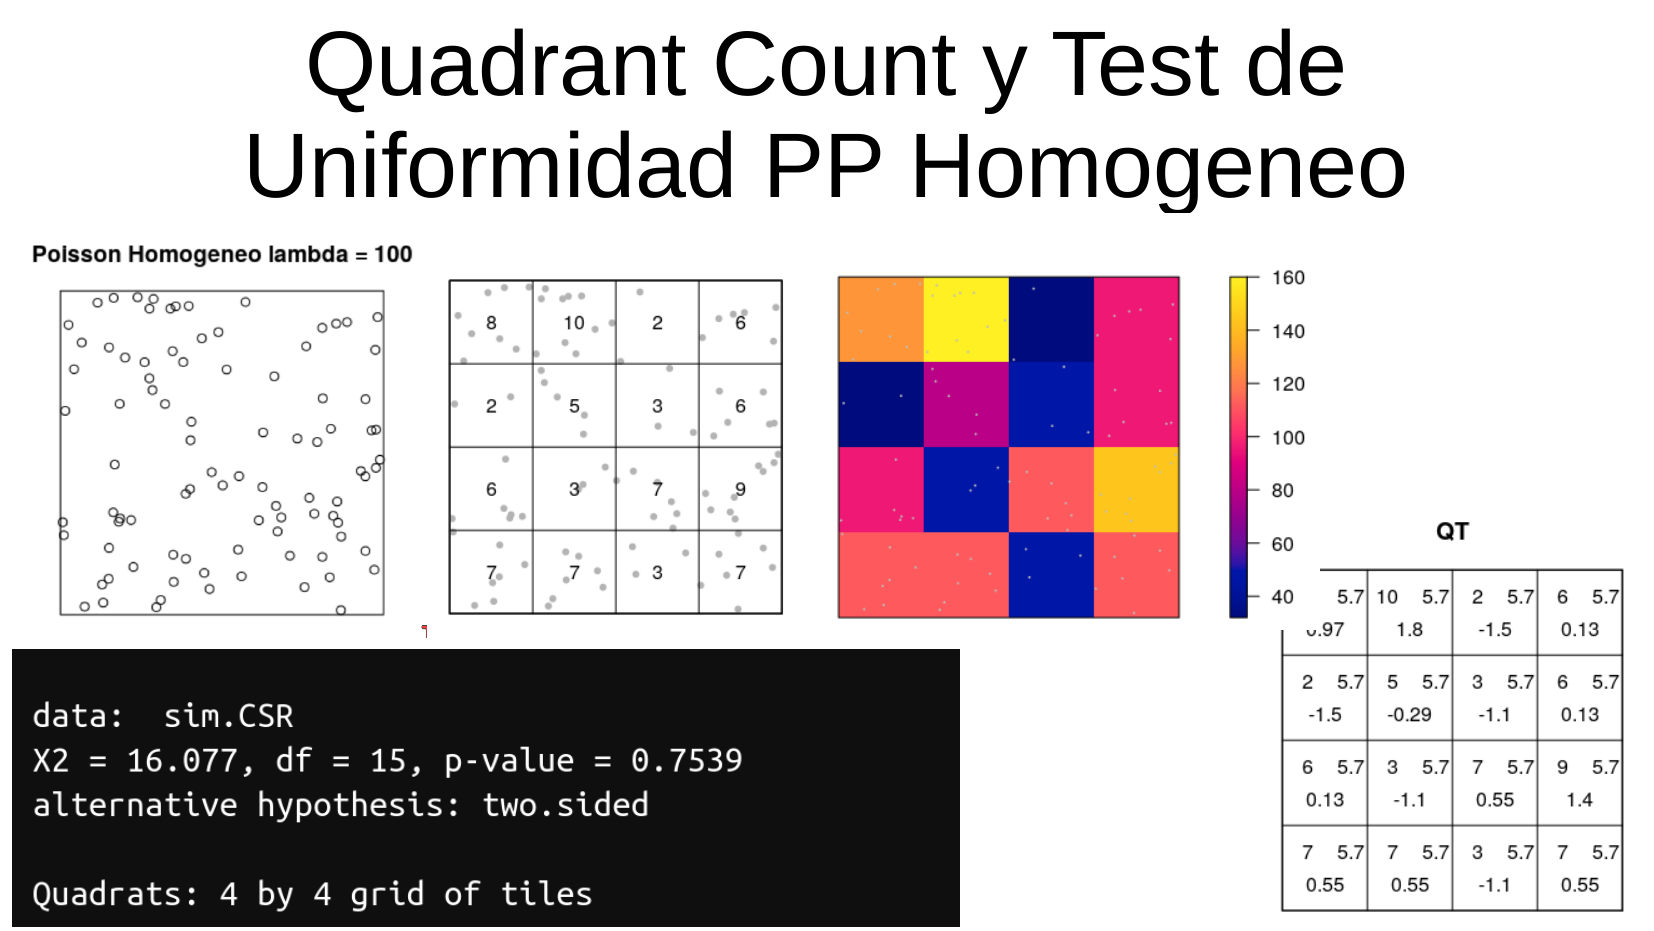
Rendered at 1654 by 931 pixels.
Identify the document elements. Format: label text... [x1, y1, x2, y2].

picture [12, 649, 961, 927]
title Quadrant Count y Test de Uniformidad PP Homogeneo [82, 12, 1571, 218]
picture [13, 213, 1641, 927]
